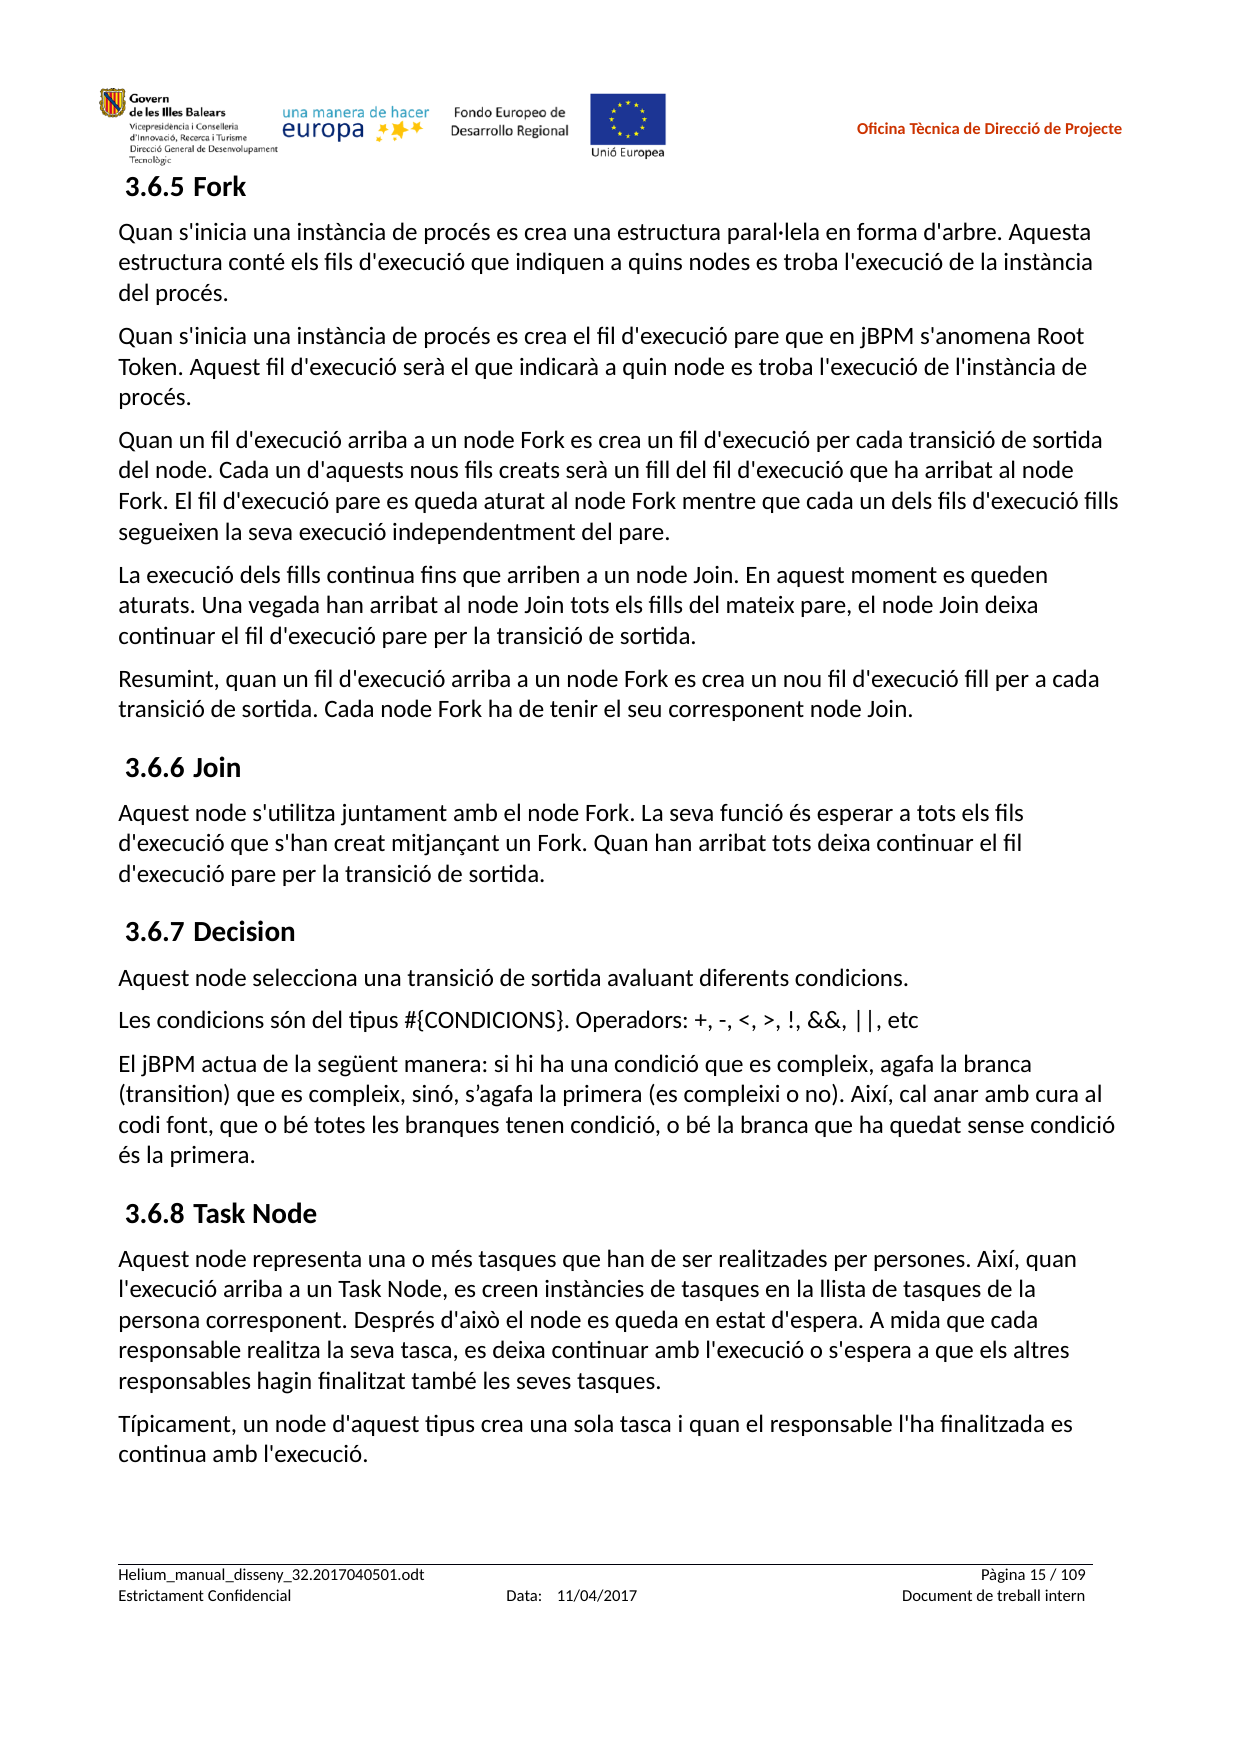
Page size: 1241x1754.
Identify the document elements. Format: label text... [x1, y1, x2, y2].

text Resumint, quan un fil d'execució arriba a un node Fork es crea un nou fil d'execució fill per a cada transició de sortida. Cada node Fork ha de tenir el seu corresponent node Join. [118, 663, 1122, 724]
text Quan s'inicia una instància de procés es crea el fil d'execució pare que en jBPM s'anomena Root Token. Aquest fil d'execució serà el que indicarà a quin node es troba l'execució de l'instància de procés. [118, 320, 1122, 412]
text Aquest node representa una o més tasques que han de ser realitzades per persones. Així, quan l'execució arriba a un Task Node, es creen instàncies de tasques en la llista de tasques de la persona corresponent. Després d'això el node es queda en estat d'espera. A mida que cada responsable realitza la seva tasca, es deixa continuar amb l'execució o s'espera a que els altres responsables hagin finalitzat també les seves tasques. [118, 1243, 1122, 1396]
subtitle Fork [118, 168, 1122, 203]
picture [99, 87, 668, 166]
subtitle Decision [118, 913, 1122, 949]
text Aquest node selecciona una transició de sortida avaluant diferents condicions. [118, 962, 1122, 992]
text Quan un fil d'execució arriba a un node Fork es crea un fil d'execució per cada transició de sortida del node. Cada un d'aquests nous fils creats serà un fill del fil d'execució que ha arribat al node Fork. El fil d'execució pare es queda aturat al node Fork mentre que cada un dels fils d'execució fills segueixen la seva execució independentment del pare. [118, 424, 1122, 546]
text Quan s'inicia una instància de procés es crea una estructura paral·lela en forma d'arbre. Aquesta estructura conté els fils d'execució que indiquen a quins nodes es troba l'execució de la instància del procés. [118, 216, 1122, 308]
text La execució dels fills continua fins que arriben a un node Join. En aquest moment es queden aturats. Una vegada han arribat al node Join tots els fills del mateix pare, el node Join deixa continuar el fil d'execució pare per la transició de sortida. [118, 559, 1122, 650]
text Les condicions són del tipus #{CONDICIONS}. Operadors: +, -, <, >, !, &&, ||, etc [118, 1005, 1122, 1035]
subtitle Join [118, 749, 1122, 784]
text El jBPM actua de la següent manera: si hi ha una condició que es compleix, agafa la branca (transition) que es compleix, sinó, s’agafa la primera (es compleixi o no). Així, cal anar amb cura al codi font, que o bé totes les branques tenen condició, o bé la branca que ha quedat sense condició és la primera. [118, 1048, 1122, 1170]
subtitle Task Node [118, 1195, 1122, 1230]
text Típicament, un node d'aquest tipus crea una sola tasca i quan el responsable l'ha finalitzada es continua amb l'execució. [118, 1408, 1122, 1469]
text Aquest node s'utilitza juntament amb el node Fork. La seva funció és esperar a tots els fils d'execució que s'han creat mitjançant un Fork. Quan han arribat tots deixa continuar el fil d'execució pare per la transició de sortida. [118, 797, 1122, 888]
